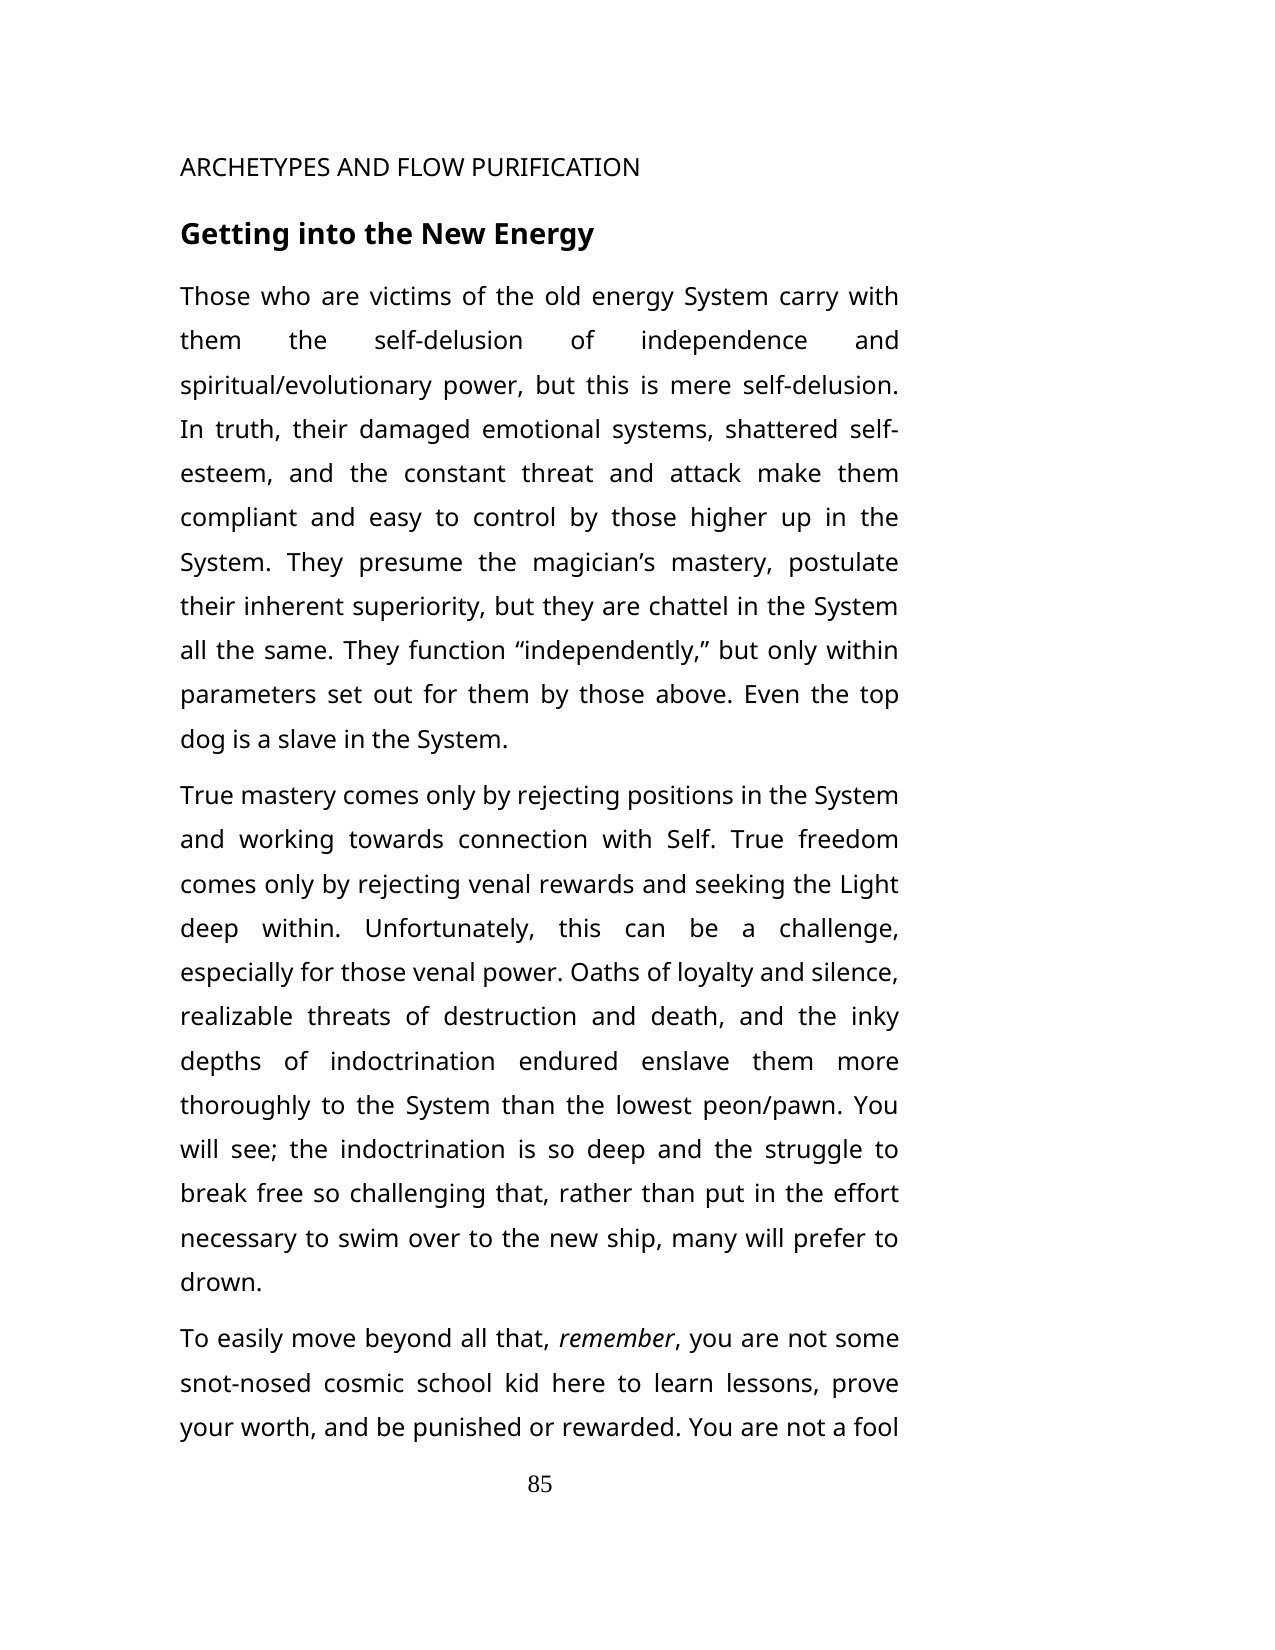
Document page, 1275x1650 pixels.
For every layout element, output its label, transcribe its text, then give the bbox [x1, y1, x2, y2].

text To easily move beyond all that, remember, you are not some snot-nosed cosmic school kid here to learn lessons, prove your worth, and be punished or rewarded. You are not a fool [180, 1321, 900, 1443]
subtitle Getting into the New Energy [180, 213, 900, 253]
text Those who are victims of the old energy System carry with them the self-delusion of independence and spiritual/evolutionary power, but this is mere self-delusion. In truth, their damaged emotional systems, shattered self-esteem, and the constant threat and attack make them compliant and easy to control by those higher up in the System. They presume the magician’s mastery, postulate their inherent superiority, but they are chattel in the System all the same. They function “independently,” but only within parameters set out for them by those above. Even the top dog is a slave in the System. [180, 279, 900, 756]
text True mastery comes only by rejecting positions in the System and working towards connection with Self. True freedom comes only by rejecting venal rewards and seeking the Light deep within. Unfortunately, this can be a challenge, especially for those venal power. Oaths of loyalty and silence, realizable threats of destruction and death, and the inky depths of indoctrination endured enslave them more thoroughly to the System than the lowest peon/pawn. You will see; the indoctrination is so deep and the struggle to break free so challenging that, rather than put in the effort necessary to swim over to the new ship, many will prefer to drown. [180, 778, 900, 1299]
